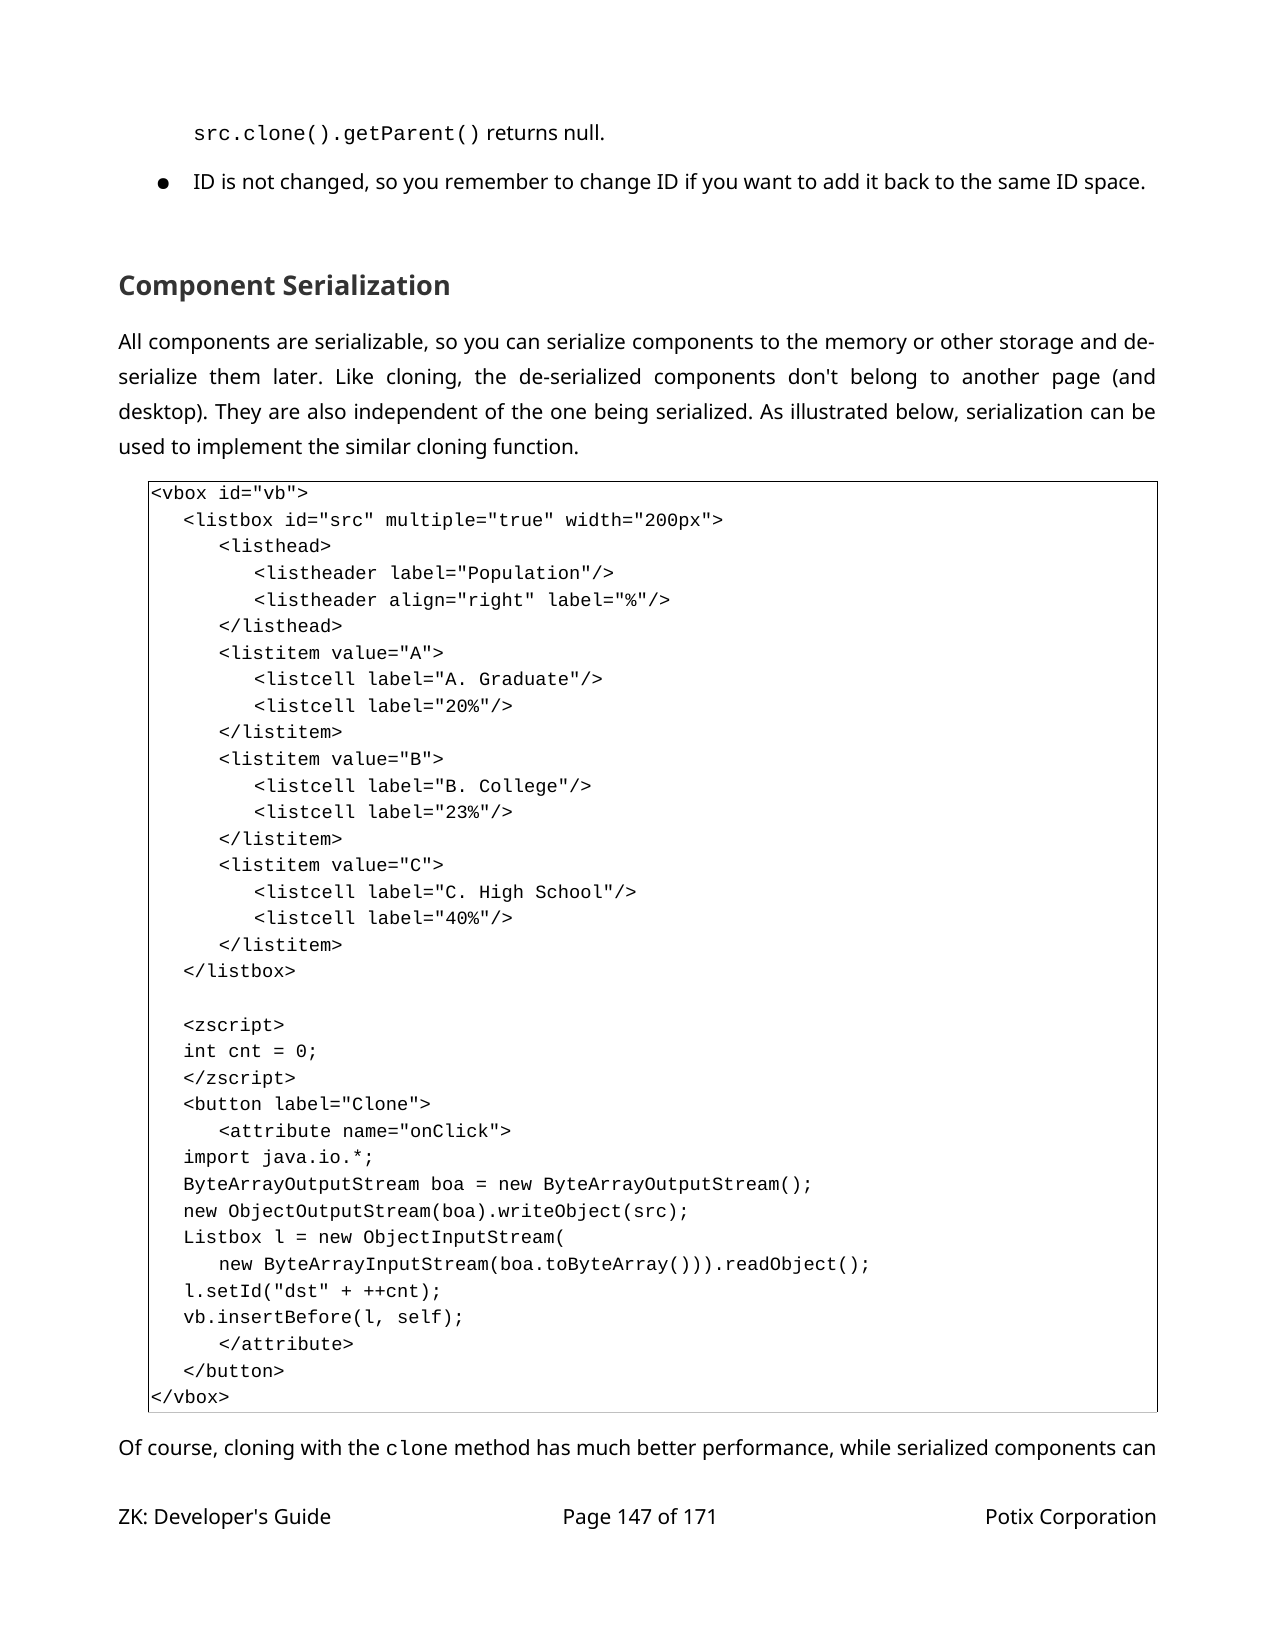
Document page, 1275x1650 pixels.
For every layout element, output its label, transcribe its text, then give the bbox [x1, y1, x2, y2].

text new ByteArrayInputStream(boa.toByteArray())).readObject(); l.setId("dst" + ++cnt); vb.insertBefore(l, self); </attribute> </button> </vbox> [149, 1252, 1157, 1412]
text Of course, cloning with the clone method has much better performance, while serialized components can [118, 1433, 1157, 1461]
list src.clone().getParent() returns null. [156, 118, 1157, 147]
text <vbox id="vb"> <listbox id="src" multiple="true" width="200px"> <listhead> <listheader label="Population"/> <listheader align="right" label="%"/> </listhead> <listitem value="A"> <listcell label="A. Graduate"/> <listcell label="20%"/> </listitem> <listitem value="B"> <listcell label="B. College"/> <listcell label="23%"/> </listitem> <listitem value="C"> <listcell label="C. High School"/> <listcell label="40%"/> </listitem> </listbox> <zscript> int cnt = 0; </zscript> <button label="Clone"> <attribute name="onClick"> import java.io.*; ByteArrayOutputStream boa = new ByteArrayOutputStream(); new ObjectOutputStream(boa).writeObject(src); Listbox l = new ObjectInputStream( [149, 482, 1157, 1249]
subtitle Component Serialization [118, 266, 1157, 303]
list ID is not changed, so you remember to change ID if you want to add it back to the same ID space. [156, 167, 1157, 196]
text All components are serializable, so you can serialize components to the memory or other storage and de-serialize them later. Like cloning, the de-serialized components don't belong to another page (and desktop). They are also independent of the one being serialized. As illustrated below, serialization can be used to implement the similar cloning function. [118, 327, 1157, 461]
